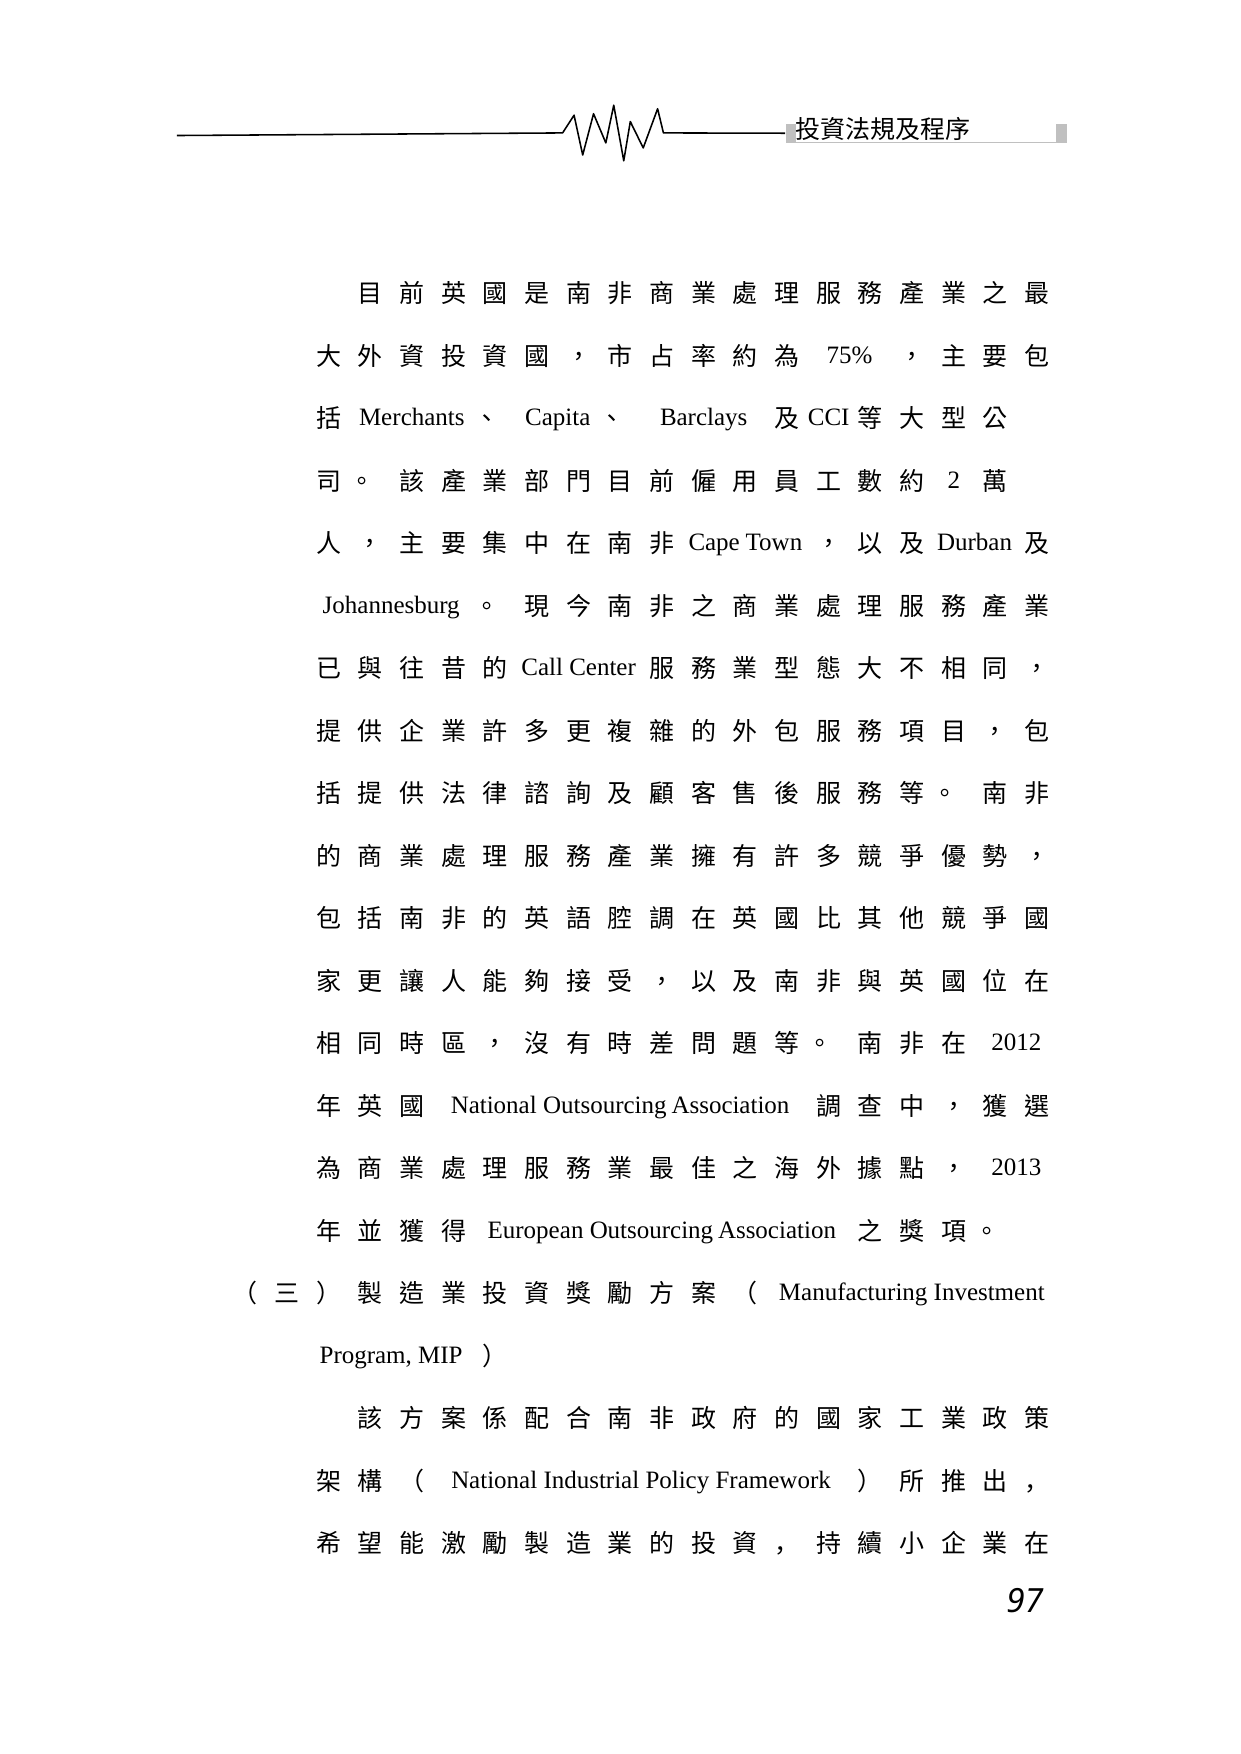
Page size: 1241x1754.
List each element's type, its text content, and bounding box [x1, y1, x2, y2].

text 該方案係配合南非政府的國家工業政策架構（National Industrial Policy Framework）所推出，希望能激勵製造業的投資，持續小企業在 [281, 1375, 1058, 1563]
text 目前英國是南非商業處理服務產業之最大外資投資國，市占率約為75%，主要包括Merchants、Capita、Barclays及CCI等大型公司。該產業部門目前僱用員工數約2萬人，主要集中在南非Cape Town，以及Durban及Johannesburg。現今南非之商業處理服務產業已與往昔的Call Center服務業型態大不相同，提供企業許多更複雜的外包服務項目，包括提供法律諮詢及顧客售後服務等。南非的商業處理服務產業擁有許多競爭優勢，包括南非的英語腔調在英國比其他競爭國家更讓人能夠接受，以及南非與英國位在相同時區，沒有時差問題等。南非在2012年英國National Outsourcing Association調查中，獲選為商業處理服務業最佳之海外據點，2013年並獲得European Outsourcing Association之獎項。 [281, 250, 1058, 1250]
text （三）製造業投資獎勵方案（Manufacturing Investment Program, MIP） [207, 1250, 1058, 1375]
